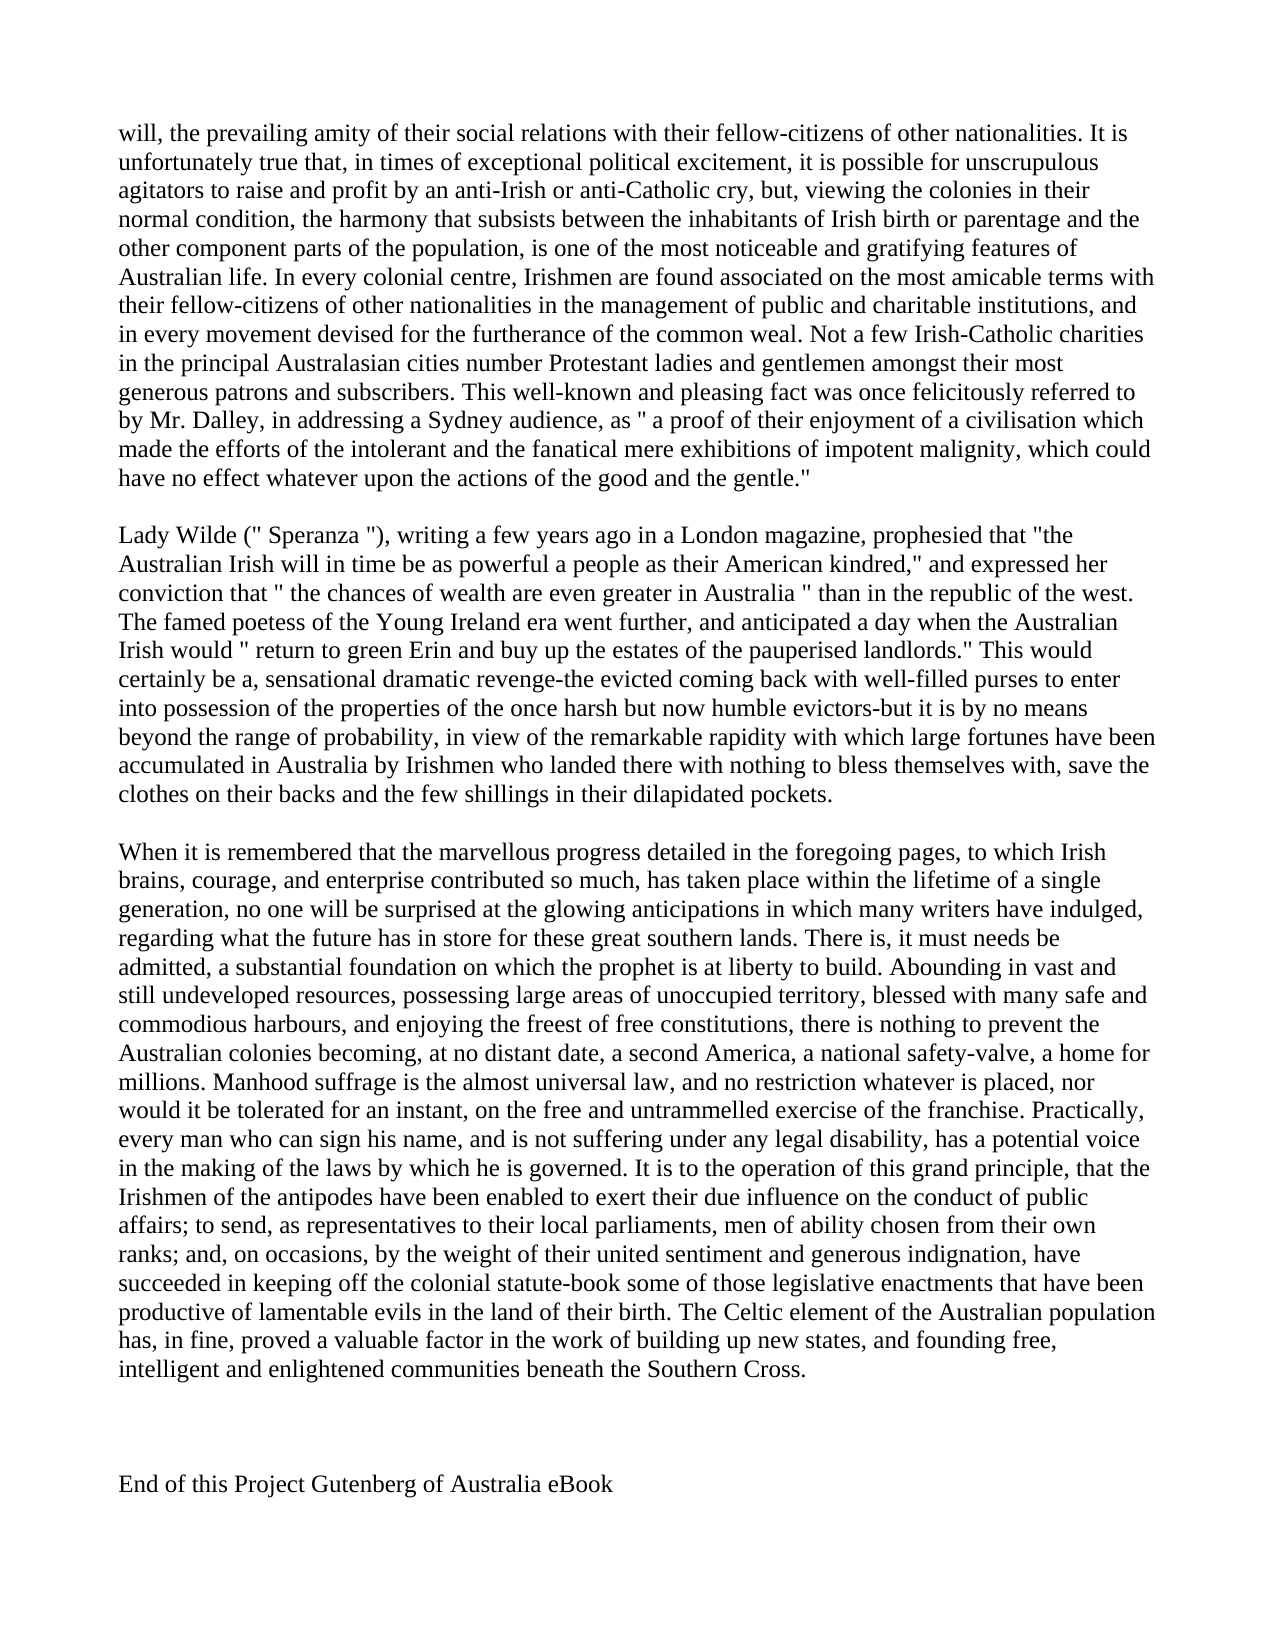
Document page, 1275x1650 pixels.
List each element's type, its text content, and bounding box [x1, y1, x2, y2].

text Lady Wilde (" Speranza "), writing a few years ago in a London magazine, prophesied that "the Australian Irish will in time be as powerful a people as their American kindred," and expressed her conviction that " the chances of wealth are even greater in Australia " than in the republic of the west. The famed poetess of the Young Ireland era went further, and anticipated a day when the Australian Irish would " return to green Erin and buy up the estates of the pauperised landlords." This would certainly be a, sensational dramatic revenge-the evicted coming back with well-filled purses to enter into possession of the properties of the once harsh but now humble evictors-but it is by no means beyond the range of probability, in view of the remarkable rapidity with which large fortunes have been accumulated in Australia by Irishmen who landed there with nothing to bless themselves with, save the clothes on their backs and the few shillings in their dilapidated pockets. [118, 521, 1157, 808]
text will, the prevailing amity of their social relations with their fellow-citizens of other nationalities. It is unfortunately true that, in times of exceptional political excitement, it is possible for unscrupulous agitators to raise and profit by an anti-Irish or anti-Catholic cry, but, viewing the colonies in their normal condition, the harmony that subsists between the inhabitants of Irish birth or parentage and the other component parts of the population, is one of the most noticeable and gratifying features of Australian life. In every colonial centre, Irishmen are found associated on the most amicable terms with their fellow-citizens of other nationalities in the management of public and charitable institutions, and in every movement devised for the furtherance of the common weal. Not a few Irish-Catholic charities in the principal Australasian cities number Protestant ladies and gentlemen amongst their most generous patrons and subscribers. This well-known and pleasing fact was once felicitously referred to by Mr. Dalley, in addressing a Sydney audience, as '' a proof of their enjoyment of a civilisation which made the efforts of the intolerant and the fanatical mere exhibitions of impotent malignity, which could have no effect whatever upon the actions of the good and the gentle." [118, 118, 1157, 492]
text When it is remembered that the marvellous progress detailed in the foregoing pages, to which Irish brains, courage, and enterprise contributed so much, has taken place within the lifetime of a single generation, no one will be surprised at the glowing anticipations in which many writers have indulged, regarding what the future has in store for these great southern lands. There is, it must needs be admitted, a substantial foundation on which the prophet is at liberty to build. Abounding in vast and still undeveloped resources, possessing large areas of unoccupied territory, blessed with many safe and commodious harbours, and enjoying the freest of free constitutions, there is nothing to prevent the Australian colonies becoming, at no distant date, a second America, a national safety-valve, a home for millions. Manhood suffrage is the almost universal law, and no restriction whatever is placed, nor would it be tolerated for an instant, on the free and untrammelled exercise of the franchise. Practically, every man who can sign his name, and is not suffering under any legal disability, has a potential voice in the making of the laws by which he is governed. It is to the operation of this grand principle, that the Irishmen of the antipodes have been enabled to exert their due influence on the conduct of public affairs; to send, as representatives to their local parliaments, men of ability chosen from their own ranks; and, on occasions, by the weight of their united sentiment and generous indignation, have succeeded in keeping off the colonial statute-book some of those legislative enactments that have been productive of lamentable evils in the land of their birth. The Celtic element of the Australian population has, in fine, proved a valuable factor in the work of building up new states, and founding free, intelligent and enlightened communities beneath the Southern Cross. [118, 837, 1157, 1383]
text End of this Project Gutenberg of Australia eBook [118, 1469, 1157, 1498]
